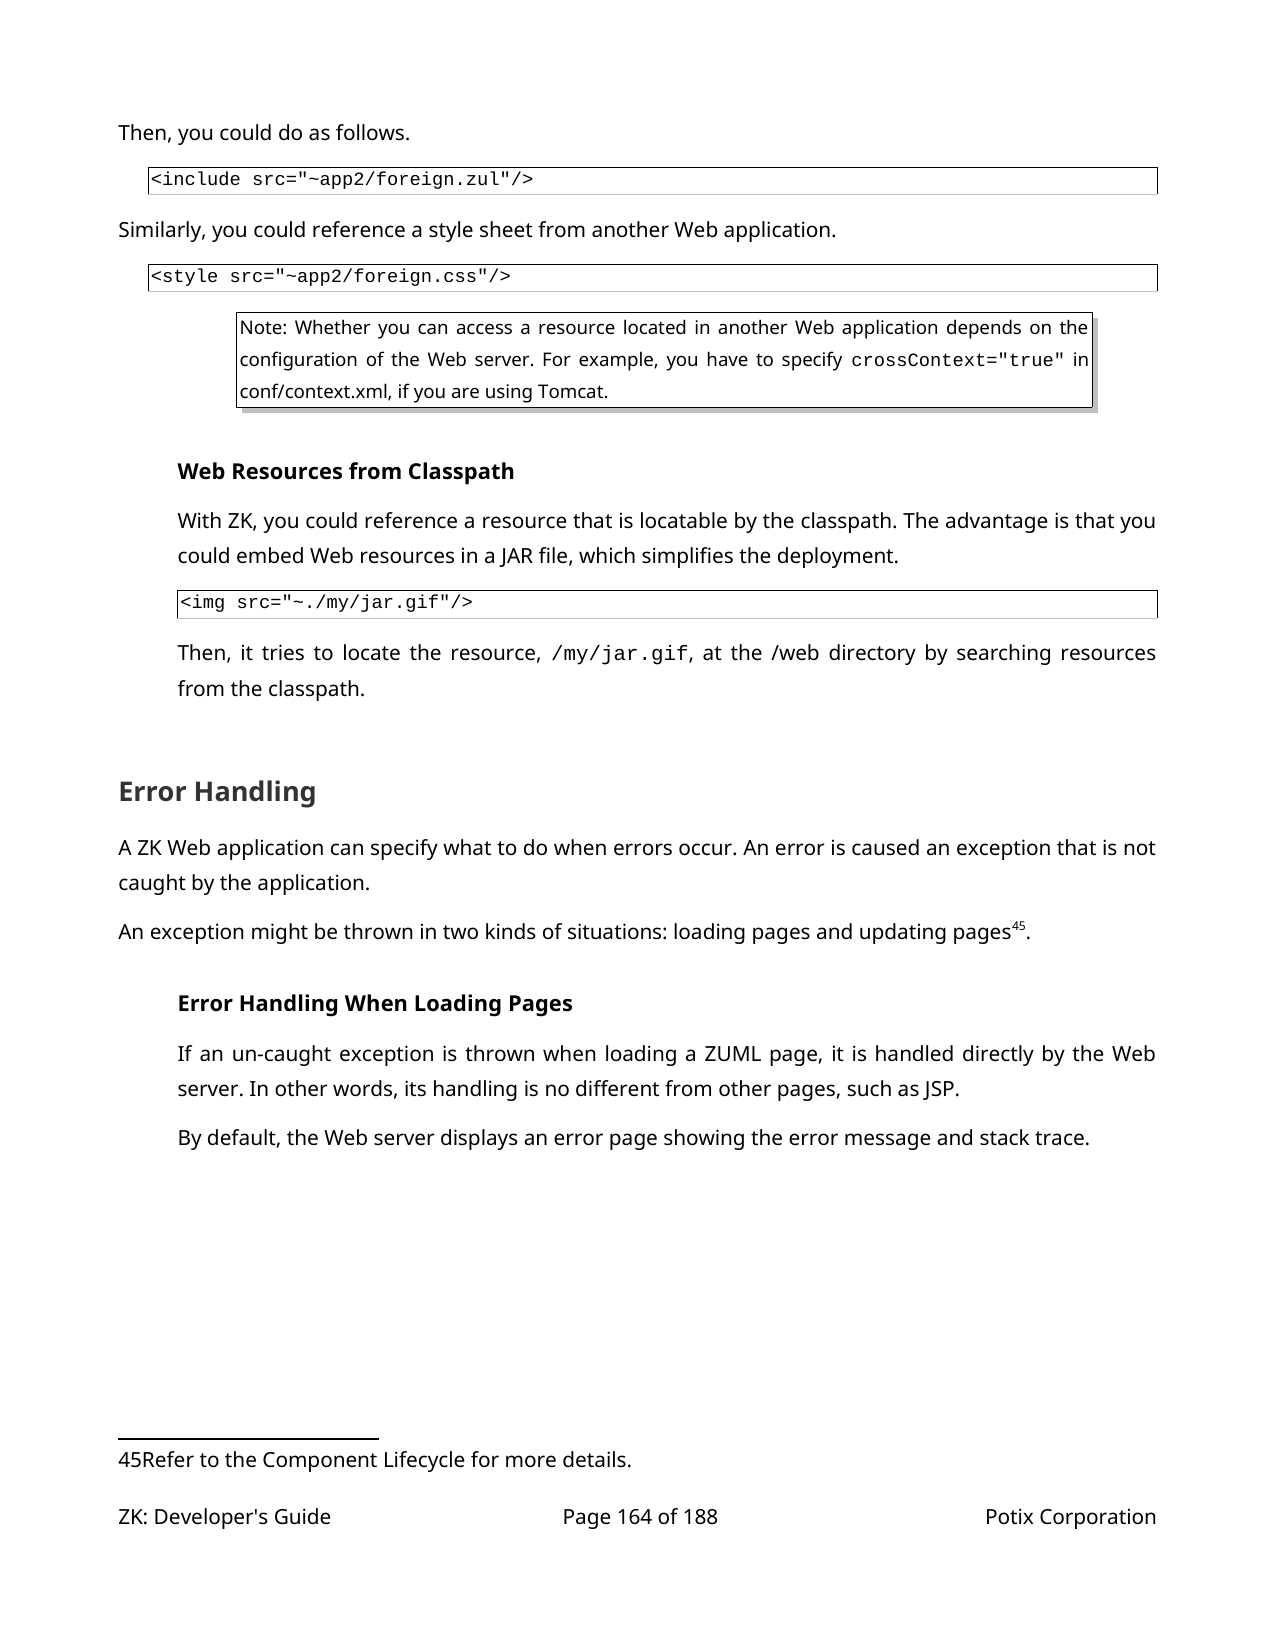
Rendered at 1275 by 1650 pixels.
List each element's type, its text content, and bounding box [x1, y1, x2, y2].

text A ZK Web application can specify what to do when errors occur. An error is caused an exception that is not caught by the application. [118, 833, 1157, 897]
text <include src="~app2/foreign.zul"/> [149, 168, 1157, 194]
text <style src="~app2/foreign.css"/> [149, 265, 1157, 291]
subtitle Web Resources from Classpath [177, 456, 1157, 486]
text By default, the Web server displays an error page showing the error message and stack trace. [177, 1123, 1157, 1151]
text Similarly, you could reference a style sheet from another Web application. [118, 215, 1157, 243]
text With ZK, you could reference a resource that is locatable by the classpath. The advantage is that you could embed Web resources in a JAR file, which simplifies the deployment. [177, 506, 1157, 570]
text Note: Whether you can access a resource located in another Web application depends on the configuration of the Web server. For example, you have to specify crossContext="true" in conf/context.xml, if you are using Tomcat. [237, 313, 1092, 407]
subtitle Error Handling When Loading Pages [177, 988, 1157, 1018]
text Refer to the Component Lifecycle for more details. [118, 1445, 1157, 1473]
subtitle Error Handling [118, 773, 1157, 809]
text Then, you could do as follows. [118, 118, 1157, 146]
text <img src="~./my/jar.gif"/> [178, 591, 1157, 618]
text If an un-caught exception is thrown when loading a ZUML page, it is handled directly by the Web server. In other words, its handling is no different from other pages, such as JSP. [177, 1039, 1157, 1102]
text Then, it tries to locate the resource, /my/jar.gif, at the /web directory by searching resources from the classpath. [177, 638, 1157, 702]
text An exception might be thrown in two kinds of situations: loading pages and updating pages. [118, 917, 1157, 946]
